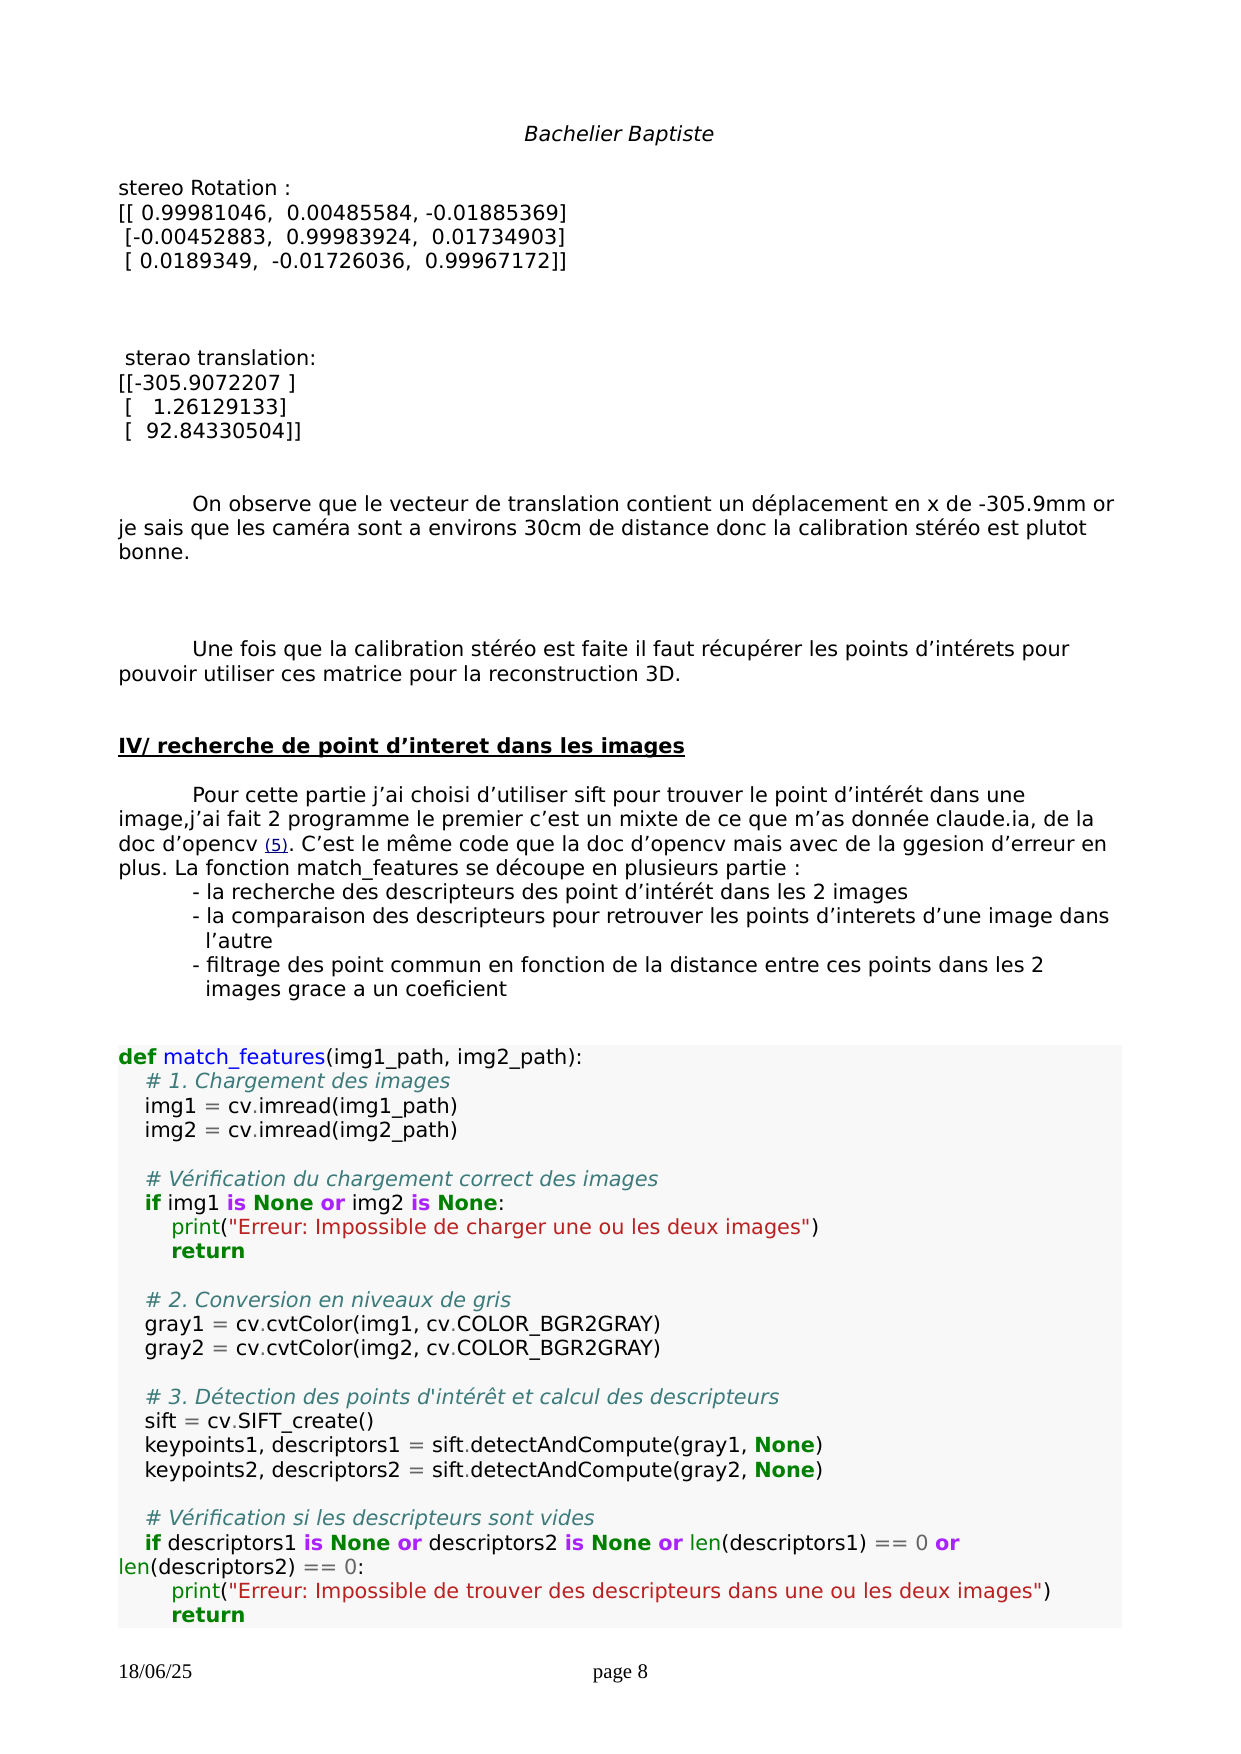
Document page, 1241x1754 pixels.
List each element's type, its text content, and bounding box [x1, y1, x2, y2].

text - la recherche des descripteurs des point d’intérét dans les 2 images [118, 880, 1122, 904]
text [ 1.26129133] [118, 395, 1122, 419]
text def match_features(img1_path, img2_path): [118, 1045, 1122, 1069]
text return [118, 1603, 1122, 1628]
text # 1. Chargement des images [118, 1069, 1122, 1094]
text [[-305.9072207 ] [118, 371, 1122, 395]
text [[ 0.99981046, 0.00485584, -0.01885369] [118, 201, 1122, 225]
text - la comparaison des descripteurs pour retrouver les points d’interets d’une image dans l’autre [118, 904, 1122, 953]
text Pour cette partie j’ai choisi d’utiliser sift pour trouver le point d’intérét dans une image,j’ai fait 2 programme le premier c’est un mixte de ce que m’as donnée claude.ia, de la doc d’opencv (5). C’est le même code que la doc d’opencv mais avec de la ggesion d’erreur en plus. La fonction match_features se découpe en plusieurs partie : [118, 783, 1122, 880]
text # Vérification si les descripteurs sont vides [118, 1506, 1122, 1531]
text Une fois que la calibration stéréo est faite il faut récupérer les points d’intérets pour pouvoir utiliser ces matrice pour la reconstruction 3D. [118, 637, 1122, 686]
text print("Erreur: Impossible de charger une ou les deux images") [118, 1215, 1122, 1239]
text sift = cv.SIFT_create() [118, 1409, 1122, 1433]
text img2 = cv.imread(img2_path) [118, 1118, 1122, 1142]
text gray1 = cv.cvtColor(img1, cv.COLOR_BGR2GRAY) [118, 1312, 1122, 1336]
text stereo Rotation : [118, 176, 1122, 201]
text return [118, 1239, 1122, 1264]
text IV/ recherche de point d’interet dans les images [118, 734, 1122, 759]
text [-0.00452883, 0.99983924, 0.01734903] [118, 225, 1122, 249]
text - filtrage des point commun en fonction de la distance entre ces points dans les 2 images grace a un coeficient [118, 953, 1122, 1002]
text # 3. Détection des points d'intérêt et calcul des descripteurs [118, 1385, 1122, 1409]
text img1 = cv.imread(img1_path) [118, 1094, 1122, 1118]
text keypoints1, descriptors1 = sift.detectAndCompute(gray1, None) [118, 1433, 1122, 1458]
text [ 92.84330504]] [118, 419, 1122, 443]
text if descriptors1 is None or descriptors2 is None or len(descriptors1) == 0 or len(descriptors2) == 0: [118, 1531, 1122, 1579]
text [ 0.0189349, -0.01726036, 0.99967172]] [118, 249, 1122, 273]
text # Vérification du chargement correct des images [118, 1167, 1122, 1191]
text print("Erreur: Impossible de trouver des descripteurs dans une ou les deux images") [118, 1579, 1122, 1603]
text # 2. Conversion en niveaux de gris [118, 1288, 1122, 1312]
text keypoints2, descriptors2 = sift.detectAndCompute(gray2, None) [118, 1458, 1122, 1482]
text On observe que le vecteur de translation contient un déplacement en x de -305.9mm or je sais que les caméra sont a environs 30cm de distance donc la calibration stéréo est plutot bonne. [118, 492, 1122, 565]
text if img1 is None or img2 is None: [118, 1191, 1122, 1215]
text gray2 = cv.cvtColor(img2, cv.COLOR_BGR2GRAY) [118, 1336, 1122, 1361]
text sterao translation: [118, 346, 1122, 371]
